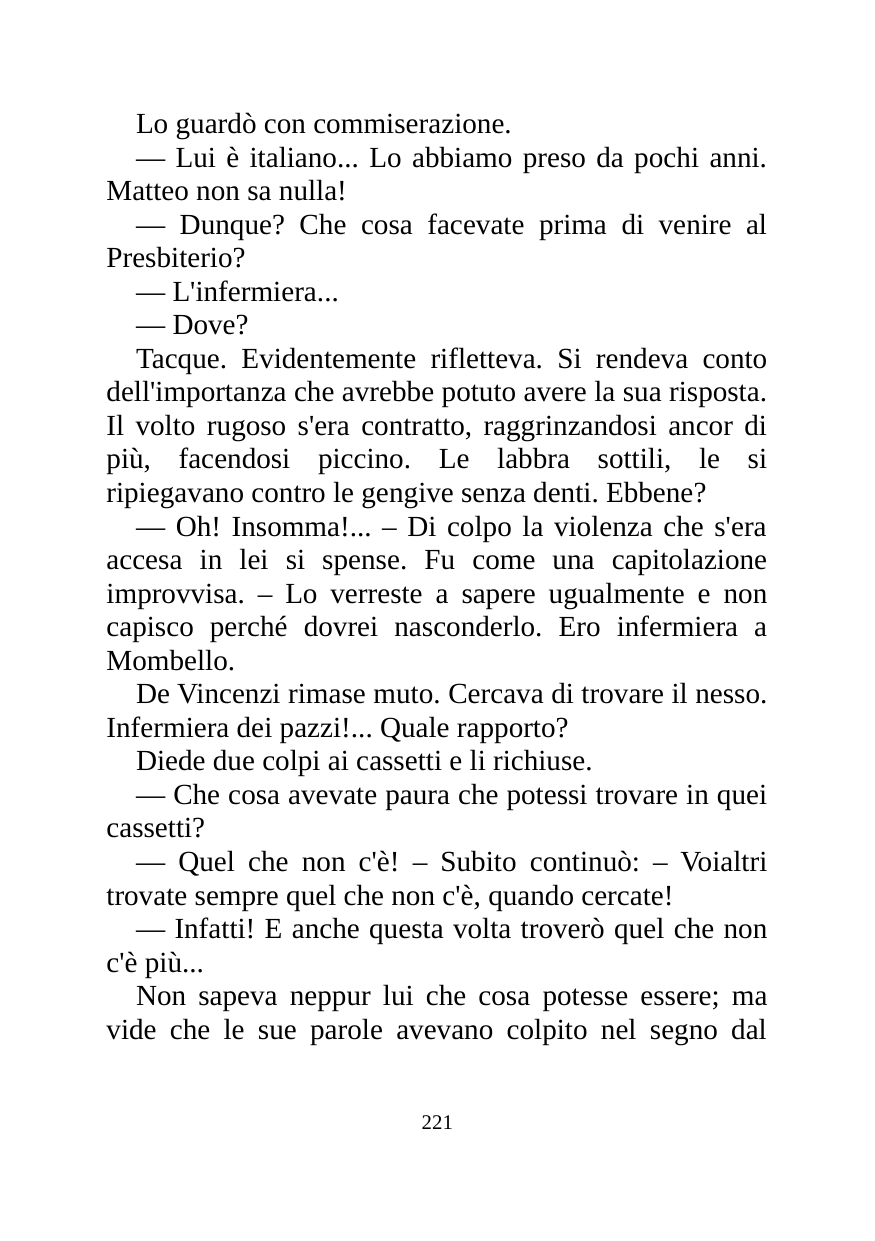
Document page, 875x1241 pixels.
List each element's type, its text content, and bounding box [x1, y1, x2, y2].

text Diede due colpi ai cassetti e li richiuse. [106, 743, 768, 777]
text Lo guardò con commiserazione. [106, 106, 768, 140]
text Tacque. Evidentemente rifletteva. Si rendeva conto dell'importanza che avrebbe potuto avere la sua risposta. Il volto rugoso s'era contratto, raggrinzandosi ancor di più, facendosi piccino. Le labbra sottili, le si ripiegavano contro le gengive senza denti. Ebbene? [106, 341, 768, 509]
text — Lui è italiano... Lo abbiamo preso da pochi anni. Matteo non sa nulla! [106, 140, 768, 207]
text — Dunque? Che cosa facevate prima di venire al Presbiterio? [106, 207, 768, 274]
text De Vincenzi rimase muto. Cercava di trovare il nesso. Infermiera dei pazzi!... Quale rapporto? [106, 676, 768, 743]
text — Che cosa avevate paura che potessi trovare in quei cassetti? [106, 777, 768, 844]
text — Infatti! E anche questa volta troverò quel che non c'è più... [106, 911, 768, 978]
text — Quel che non c'è! – Subito continuò: – Voialtri trovate sempre quel che non c'è, quando cercate! [106, 844, 768, 911]
text Non sapeva neppur lui che cosa potesse essere; ma vide che le sue parole avevano colpito nel segno dal [106, 978, 768, 1045]
text — Oh! Insomma!... – Di colpo la violenza che s'era accesa in lei si spense. Fu come una capitolazione improvvisa. – Lo verreste a sapere ugualmente e non capisco perché dovrei nasconderlo. Ero infermiera a Mombello. [106, 509, 768, 676]
text — L'infermiera... [106, 274, 768, 307]
text — Dove? [106, 307, 768, 341]
